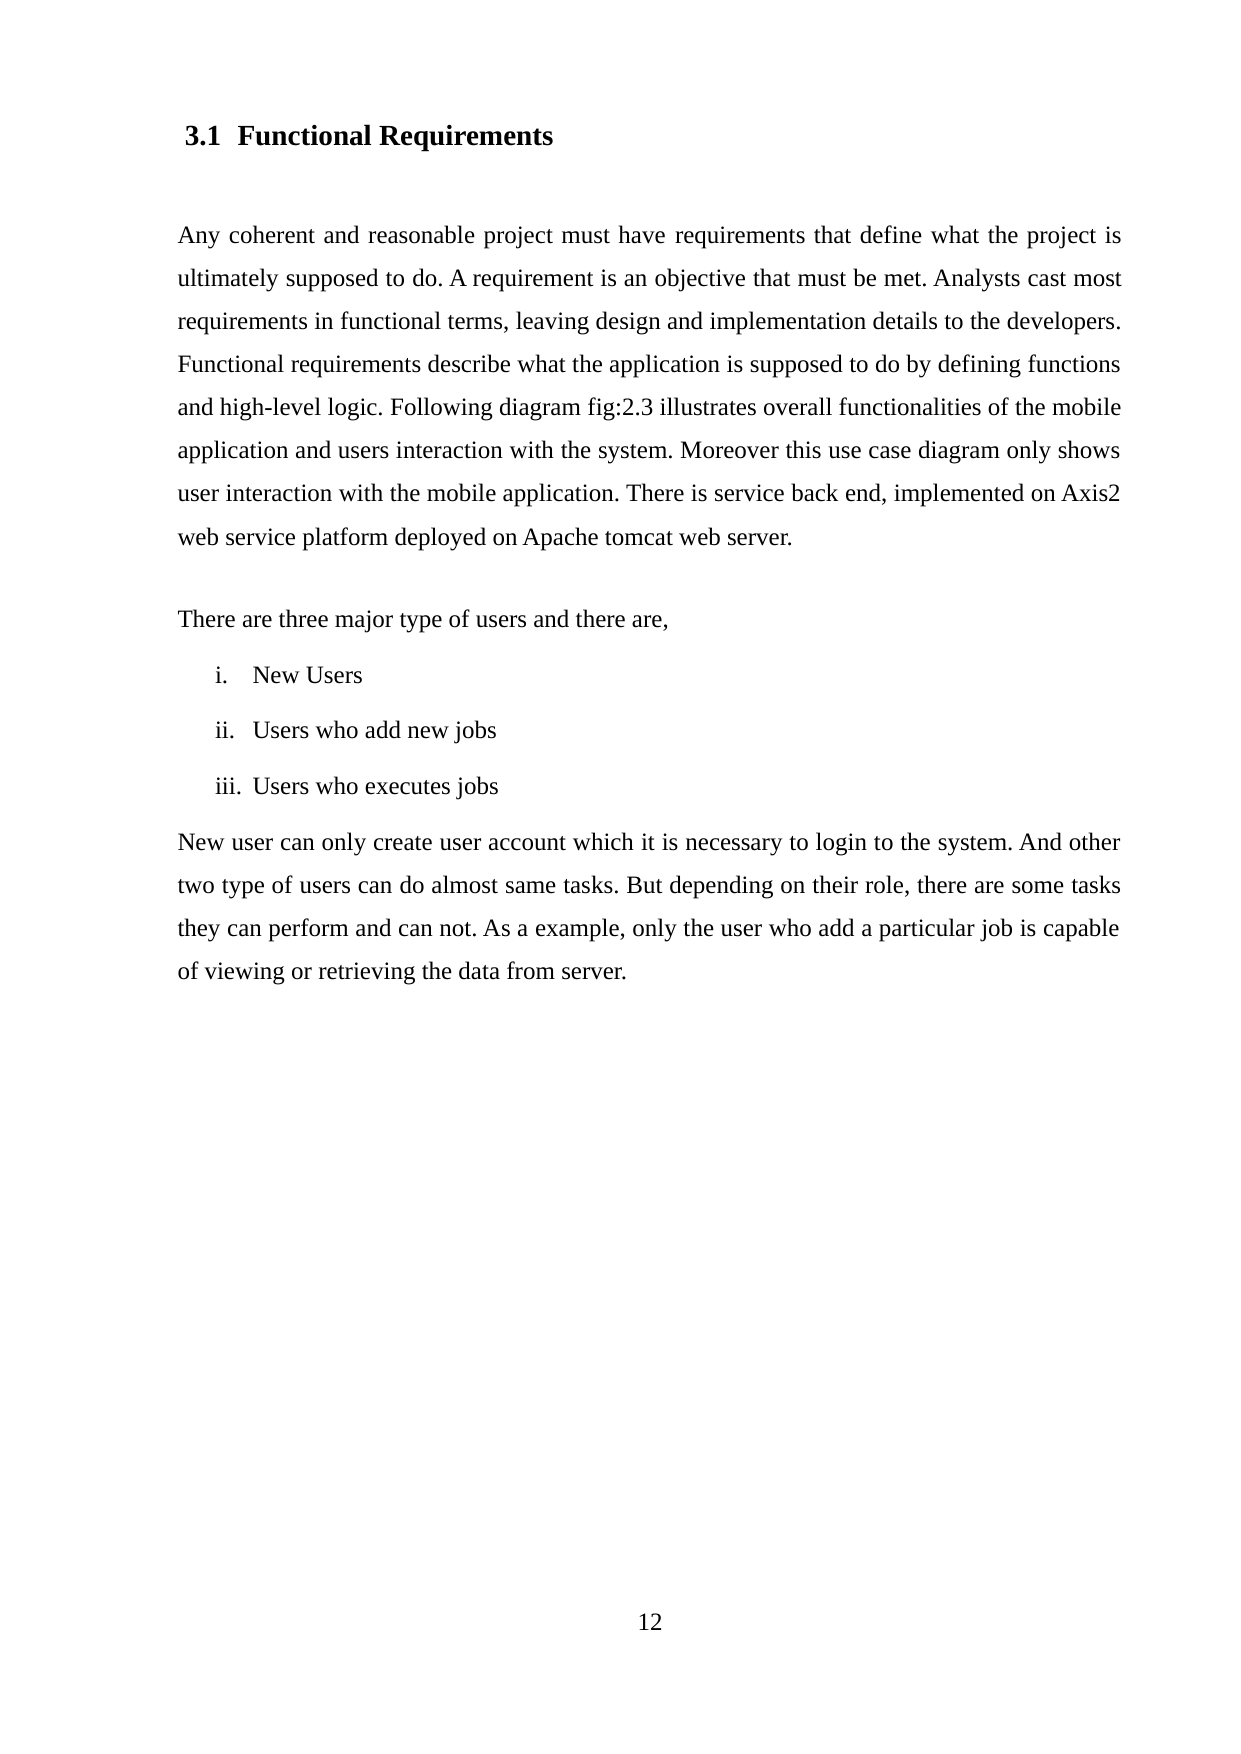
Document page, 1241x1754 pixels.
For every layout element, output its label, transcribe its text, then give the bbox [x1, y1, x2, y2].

list Users who add new jobs [215, 715, 1122, 744]
text Any coherent and reasonable project must have requirements that define what the project is ultimately supposed to do. A requirement is an objective that must be met. Analysts cast most requirements in functional terms, leaving design and implementation details to the developers. Functional requirements describe what the application is supposed to do by defining functions and high-level logic. Following diagram fig:2.3 illustrates overall functionalities of the mobile application and users interaction with the system. Moreover this use case diagram only shows user interaction with the mobile application. There is service back end, implemented on Axis2 web service platform deployed on Apache tomcat web server. [177, 220, 1122, 550]
subtitle Functional Requirements [177, 118, 1122, 152]
text New user can only create user account which it is necessary to login to the system. And other two type of users can do almost same tasks. But depending on their role, there are some tasks they can perform and can not. As a example, only the user who add a particular job is capable of viewing or retrieving the data from server. [177, 827, 1122, 985]
list New Users [215, 660, 1122, 688]
text There are three major type of users and there are, [177, 604, 1122, 633]
list Users who executes jobs [215, 771, 1122, 800]
